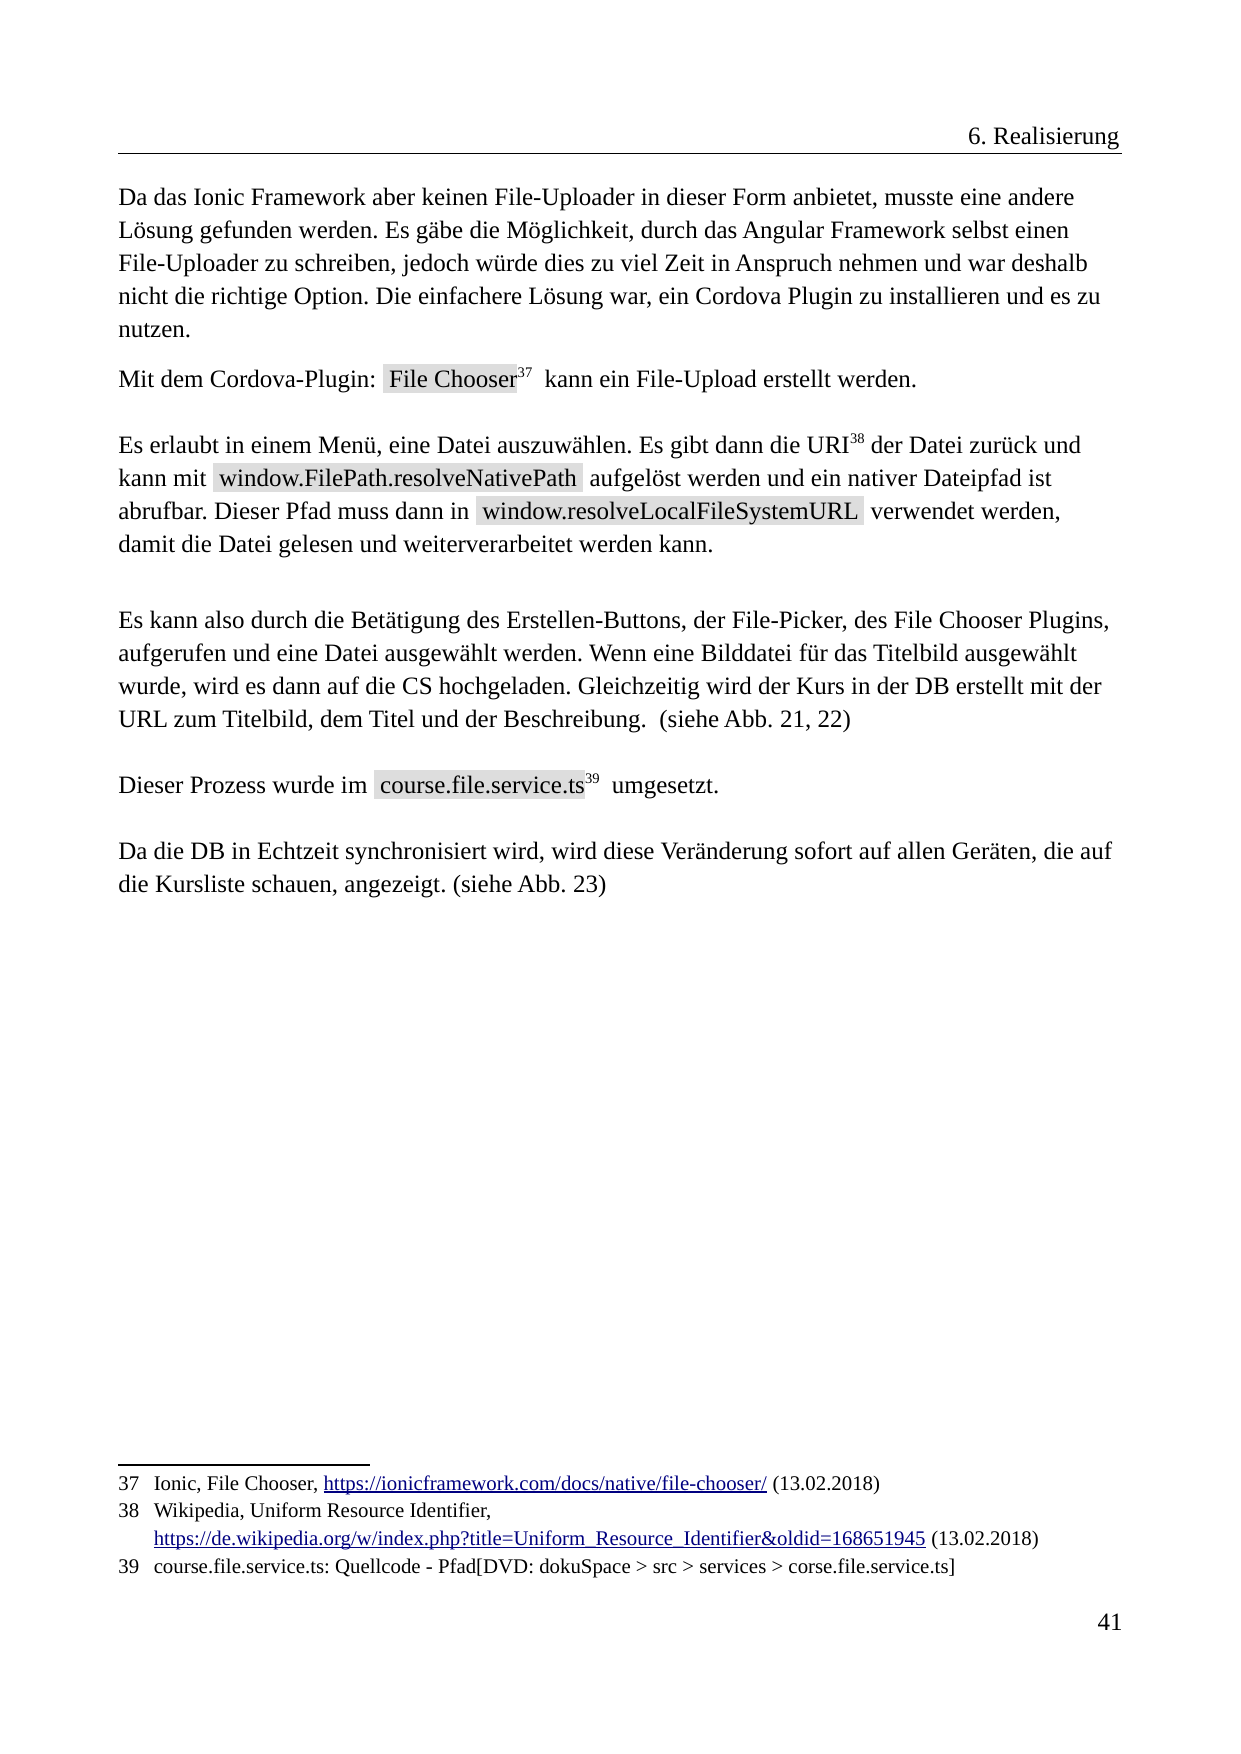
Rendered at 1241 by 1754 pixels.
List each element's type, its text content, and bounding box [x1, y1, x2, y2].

text Mit dem Cordova-Plugin: File Chooser kann ein File-Upload erstellt werden. [118, 364, 1122, 393]
text https://de.wikipedia.org/w/index.php?title=Uniform_Resource_Identifier&oldid=168651945 (13.02.2018) [118, 1526, 1122, 1550]
text Dieser Prozess wurde im course.file.service.ts umgesetzt. [118, 770, 1122, 799]
text Da die DB in Echtzeit synchronisiert wird, wird diese Veränderung sofort auf allen Geräten, die auf die Kursliste schauen, angezeigt. (siehe Abb. 23) [118, 836, 1122, 898]
text Es erlaubt in einem Menü, eine Datei auszuwählen. Es gibt dann die URI der Datei zurück und kann mit window.FilePath.resolveNativePath aufgelöst werden und ein nativer Dateipfad ist abrufbar. Dieser Pfad muss dann in window.resolveLocalFileSystemURL verwendet werden, damit die Datei gelesen und weiterverarbeitet werden kann. [118, 430, 1122, 558]
text Wikipedia, Uniform Resource Identifier, [118, 1498, 1122, 1522]
text Ionic, File Chooser, https://ionicframework.com/docs/native/file-chooser/ (13.02.2018) [118, 1471, 1122, 1495]
text Da das Ionic Framework aber keinen File-Uploader in dieser Form anbietet, musste eine andere Lösung gefunden werden. Es gäbe die Möglichkeit, durch das Angular Framework selbst einen File-Uploader zu schreiben, jedoch würde dies zu viel Zeit in Anspruch nehmen und war deshalb nicht die richtige Option. Die einfachere Lösung war, ein Cordova Plugin zu installieren und es zu nutzen. [118, 182, 1122, 343]
text Es kann also durch die Betätigung des Erstellen-Buttons, der File-Picker, des File Chooser Plugins, aufgerufen und eine Datei ausgewählt werden. Wenn eine Bilddatei für das Titelbild ausgewählt wurde, wird es dann auf die CS hochgeladen. Gleichzeitig wird der Kurs in der DB erstellt mit der URL zum Titelbild, dem Titel und der Beschreibung. (siehe Abb. 21, 22) [118, 605, 1122, 733]
text course.file.service.ts: Quellcode - Pfad[DVD: dokuSpace > src > services > corse.file.service.ts] [118, 1553, 1122, 1578]
